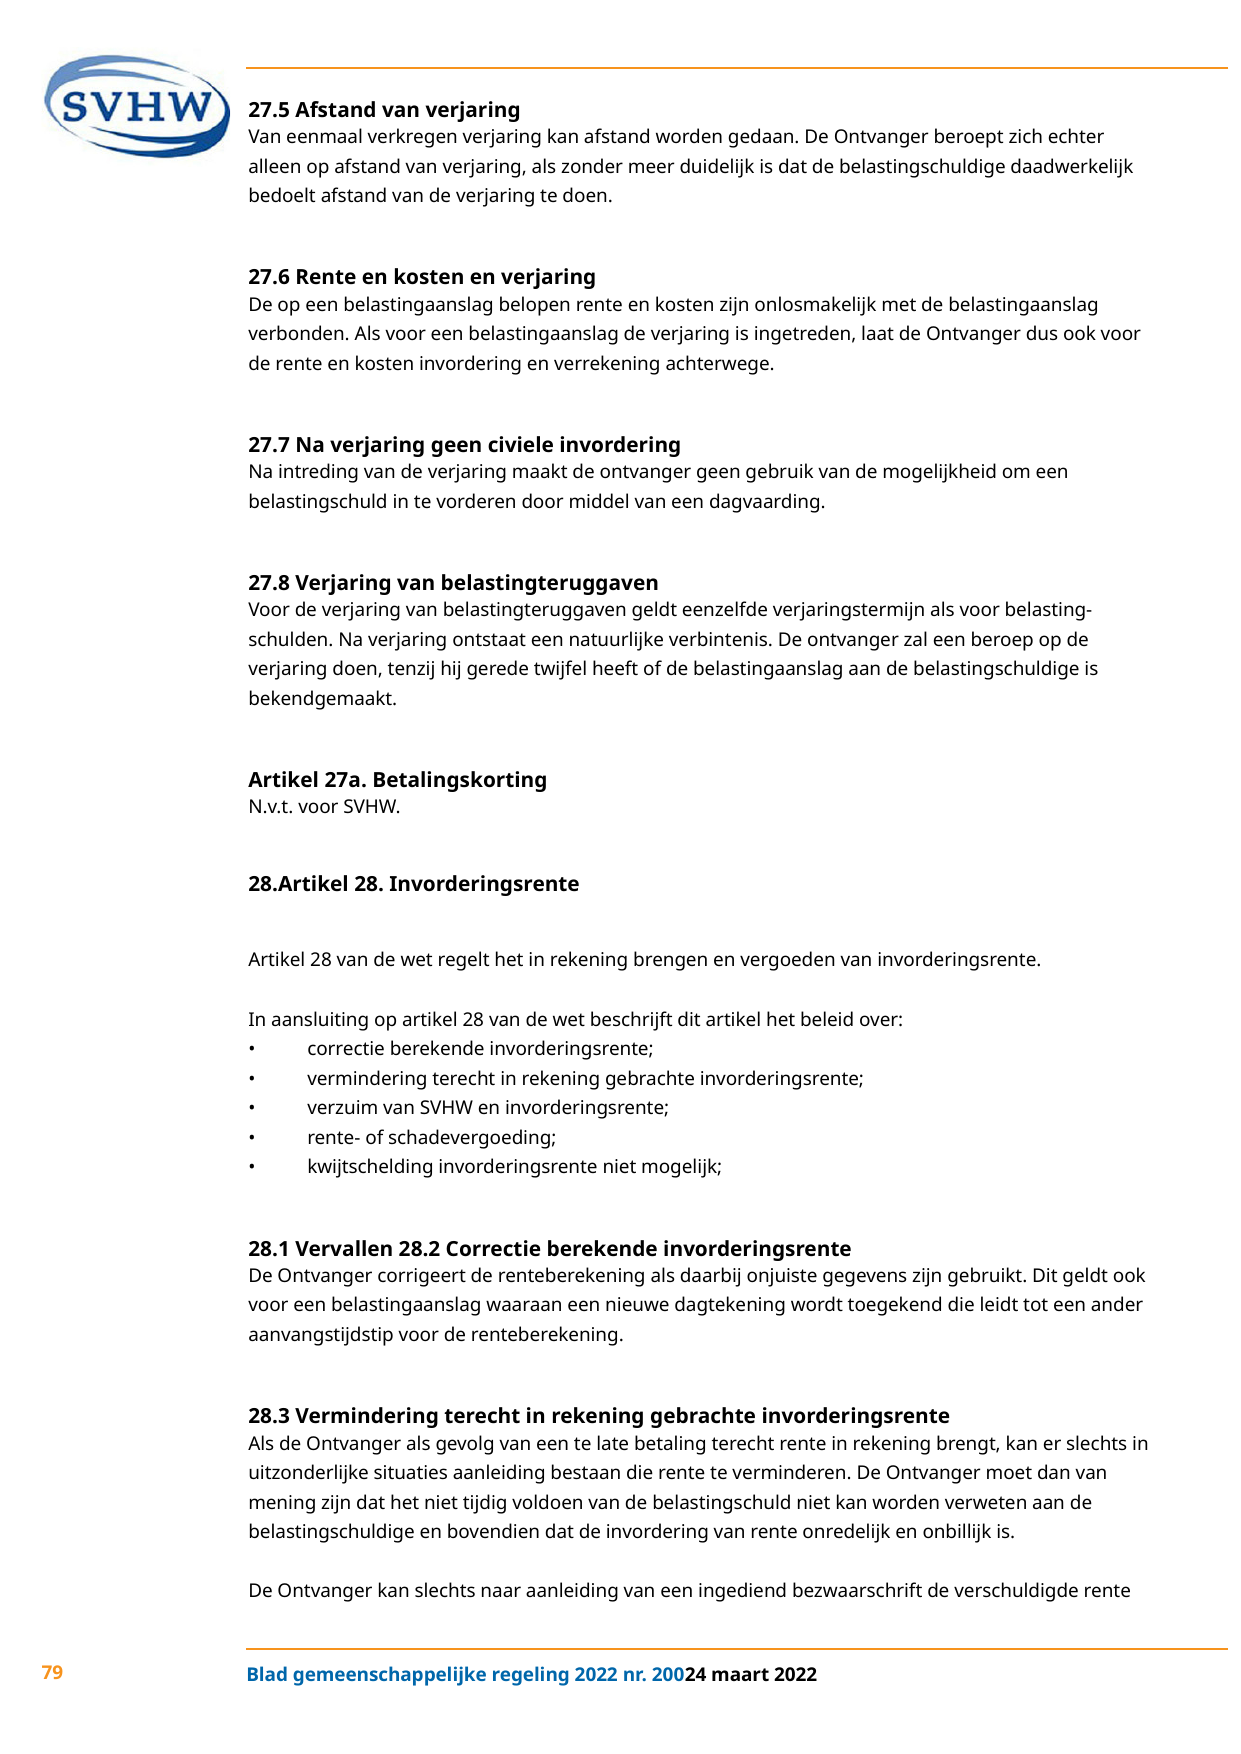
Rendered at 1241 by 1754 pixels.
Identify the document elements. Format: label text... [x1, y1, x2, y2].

text Als de Ontvanger als gevolg van een te late betaling terecht rente in rekening brengt, kan er slechts in uitzonderlijke situaties aanleiding bestaan die rente te verminderen. De Ontvanger moet dan van mening zijn dat het niet tijdig voldoen van de belastingschuld niet kan worden verweten aan de belastingschuldige en bovendien dat de invordering van rente onredelijk en onbillijk is. [248, 1430, 1152, 1544]
list verzuim van SVHW en invorderingsrente; [248, 1094, 1152, 1120]
text 28.Artikel 28. Invorderingsrente [248, 869, 1152, 897]
text In aansluiting op artikel 28 van de wet beschrijft dit artikel het beleid over: [248, 1006, 1152, 1031]
picture [41, 47, 231, 172]
text De Ontvanger kan slechts naar aanleiding van een ingediend bezwaarschrift de verschuldigde rente [248, 1578, 1152, 1603]
text 27.6 Rente en kosten en verjaring [248, 262, 1152, 291]
text N.v.t. voor SVHW. [248, 794, 1152, 819]
text De op een belastingaanslag belopen rente en kosten zijn onlosmakelijk met de belastingaanslag verbonden. Als voor een belastingaanslag de verjaring is ingetreden, laat de Ontvanger dus ook voor de rente en kosten invordering en verrekening achterwege. [248, 291, 1152, 376]
list correctie berekende invorderingsrente; [248, 1035, 1152, 1061]
text 28.1 Vervallen 28.2 Correctie berekende invorderingsrente [248, 1234, 1152, 1262]
text 27.5 Afstand van verjaring [248, 95, 1152, 123]
text Voor de verjaring van belastingteruggaven geldt eenzelfde verjaringstermijn als voor belasting-schulden. Na verjaring ontstaat een natuurlijke verbintenis. De ontvanger zal een beroep op de verjaring doen, tenzij hij gerede twijfel heeft of de belastingaanslag aan de belastingschuldige is bekendgemaakt. [248, 596, 1152, 711]
list rente- of schadevergoeding; [248, 1124, 1152, 1150]
text De Ontvanger corrigeert de renteberekening als daarbij onjuiste gegevens zijn gebruikt. Dit geldt ook voor een belastingaanslag waaraan een nieuwe dagtekening wordt toegekend die leidt tot een ander aanvangstijdstip voor de renteberekening. [248, 1262, 1152, 1347]
text Na intreding van de verjaring maakt de ontvanger geen gebruik van de mogelijkheid om een belastingschuld in te vorderen door middel van een dagvaarding. [248, 458, 1152, 514]
text Artikel 28 van de wet regelt het in rekening brengen en vergoeden van invorderingsrente. [248, 947, 1152, 972]
list vermindering terecht in rekening gebrachte invorderingsrente; [248, 1065, 1152, 1091]
list kwijtschelding invorderingsrente niet mogelijk; [248, 1154, 1152, 1179]
text 27.7 Na verjaring geen civiele invordering [248, 430, 1152, 458]
text Van eenmaal verkregen verjaring kan afstand worden gedaan. De Ontvanger beroept zich echter alleen op afstand van verjaring, als zonder meer duidelijk is dat de belastingschuldige daadwerkelijk bedoelt afstand van de verjaring te doen. [248, 123, 1152, 208]
text Artikel 27a. Betalingskorting [248, 765, 1152, 794]
text 28.3 Vermindering terecht in rekening gebrachte invorderingsrente [248, 1401, 1152, 1430]
text 27.8 Verjaring van belastingteruggaven [248, 568, 1152, 596]
